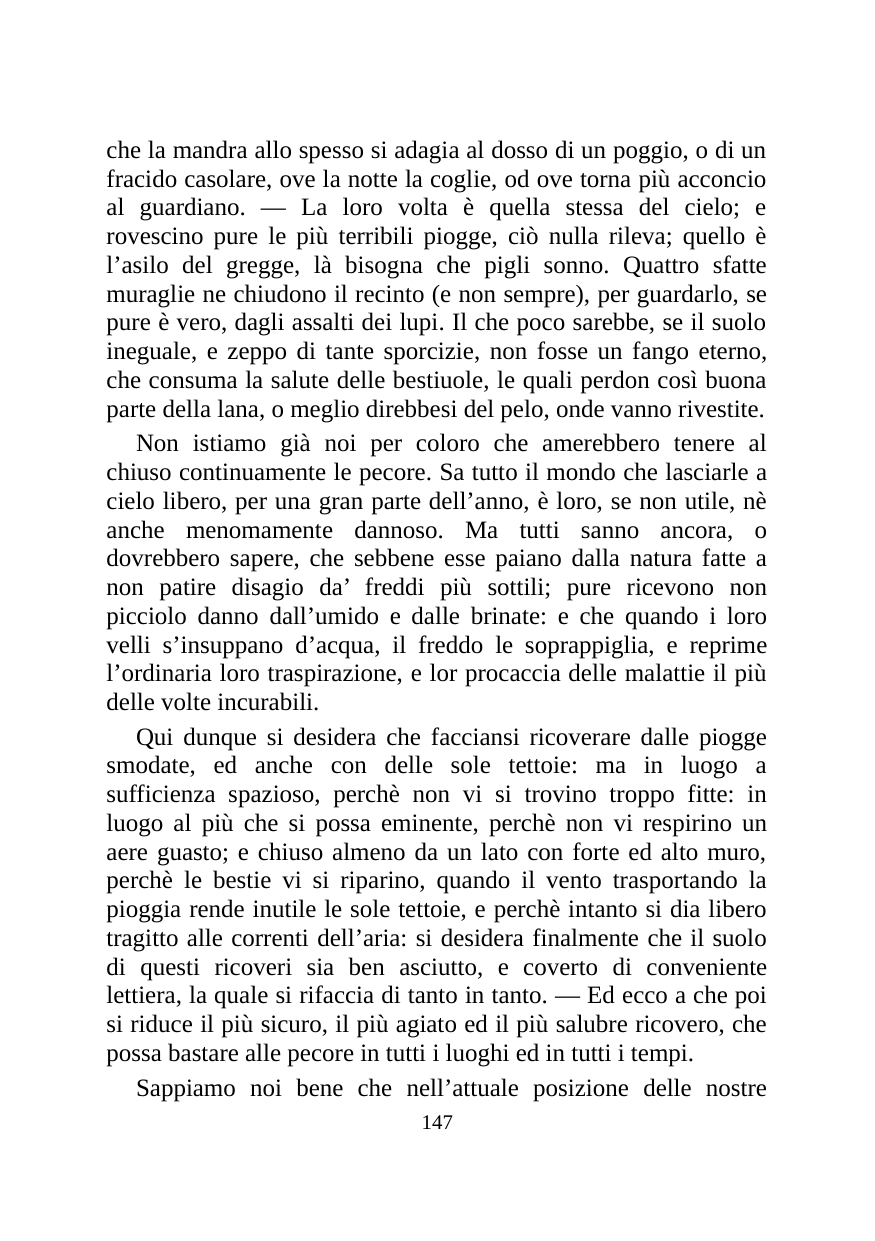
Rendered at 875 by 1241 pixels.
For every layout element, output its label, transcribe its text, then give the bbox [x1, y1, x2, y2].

text che la mandra allo spesso si adagia al dosso di un poggio, o di un fracido casolare, ove la notte la coglie, od ove torna più acconcio al guardiano. — La loro volta è quella stessa del cielo; e rovescino pure le più terribili piogge, ciò nulla rileva; quello è l’asilo del gregge, là bisogna che pigli sonno. Quattro sfatte muraglie ne chiudono il recinto (e non sempre), per guardarlo, se pure è vero, dagli assalti dei lupi. Il che poco sarebbe, se il suolo ineguale, e zeppo di tante sporcizie, non fosse un fango eterno, che consuma la salute delle bestiuole, le quali perdon così buona parte della lana, o meglio direbbesi del pelo, onde vanno rivestite. [106, 135, 768, 422]
text Sappiamo noi bene che nell’attuale posizione delle nostre [106, 1073, 768, 1102]
text Qui dunque si desidera che facciansi ricoverare dalle piogge smodate, ed anche con delle sole tettoie: ma in luogo a sufficienza spazioso, perchè non vi si trovino troppo fitte: in luogo al più che si possa eminente, perchè non vi respirino un aere guasto; e chiuso almeno da un lato con forte ed alto muro, perchè le bestie vi si riparino, quando il vento trasportando la pioggia rende inutile le sole tettoie, e perchè intanto si dia libero tragitto alle correnti dell’aria: si desidera finalmente che il suolo di questi ricoveri sia ben asciutto, e coverto di conveniente lettiera, la quale si rifaccia di tanto in tanto. — Ed ecco a che poi si riduce il più sicuro, il più agiato ed il più salubre ricovero, che possa bastare alle pecore in tutti i luoghi ed in tutti i tempi. [106, 722, 768, 1067]
text Non istiamo già noi per coloro che amerebbero tenere al chiuso continuamente le pecore. Sa tutto il mondo che lasciarle a cielo libero, per una gran parte dell’anno, è loro, se non utile, nè anche menomamente dannoso. Ma tutti sanno ancora, o dovrebbero sapere, che sebbene esse paiano dalla natura fatte a non patire disagio da’ freddi più sottili; pure ricevono non picciolo danno dall’umido e dalle brinate: e che quando i loro velli s’insuppano d’acqua, il freddo le soprappiglia, e reprime l’ordinaria loro traspirazione, e lor procaccia delle malattie il più delle volte incurabili. [106, 428, 768, 716]
